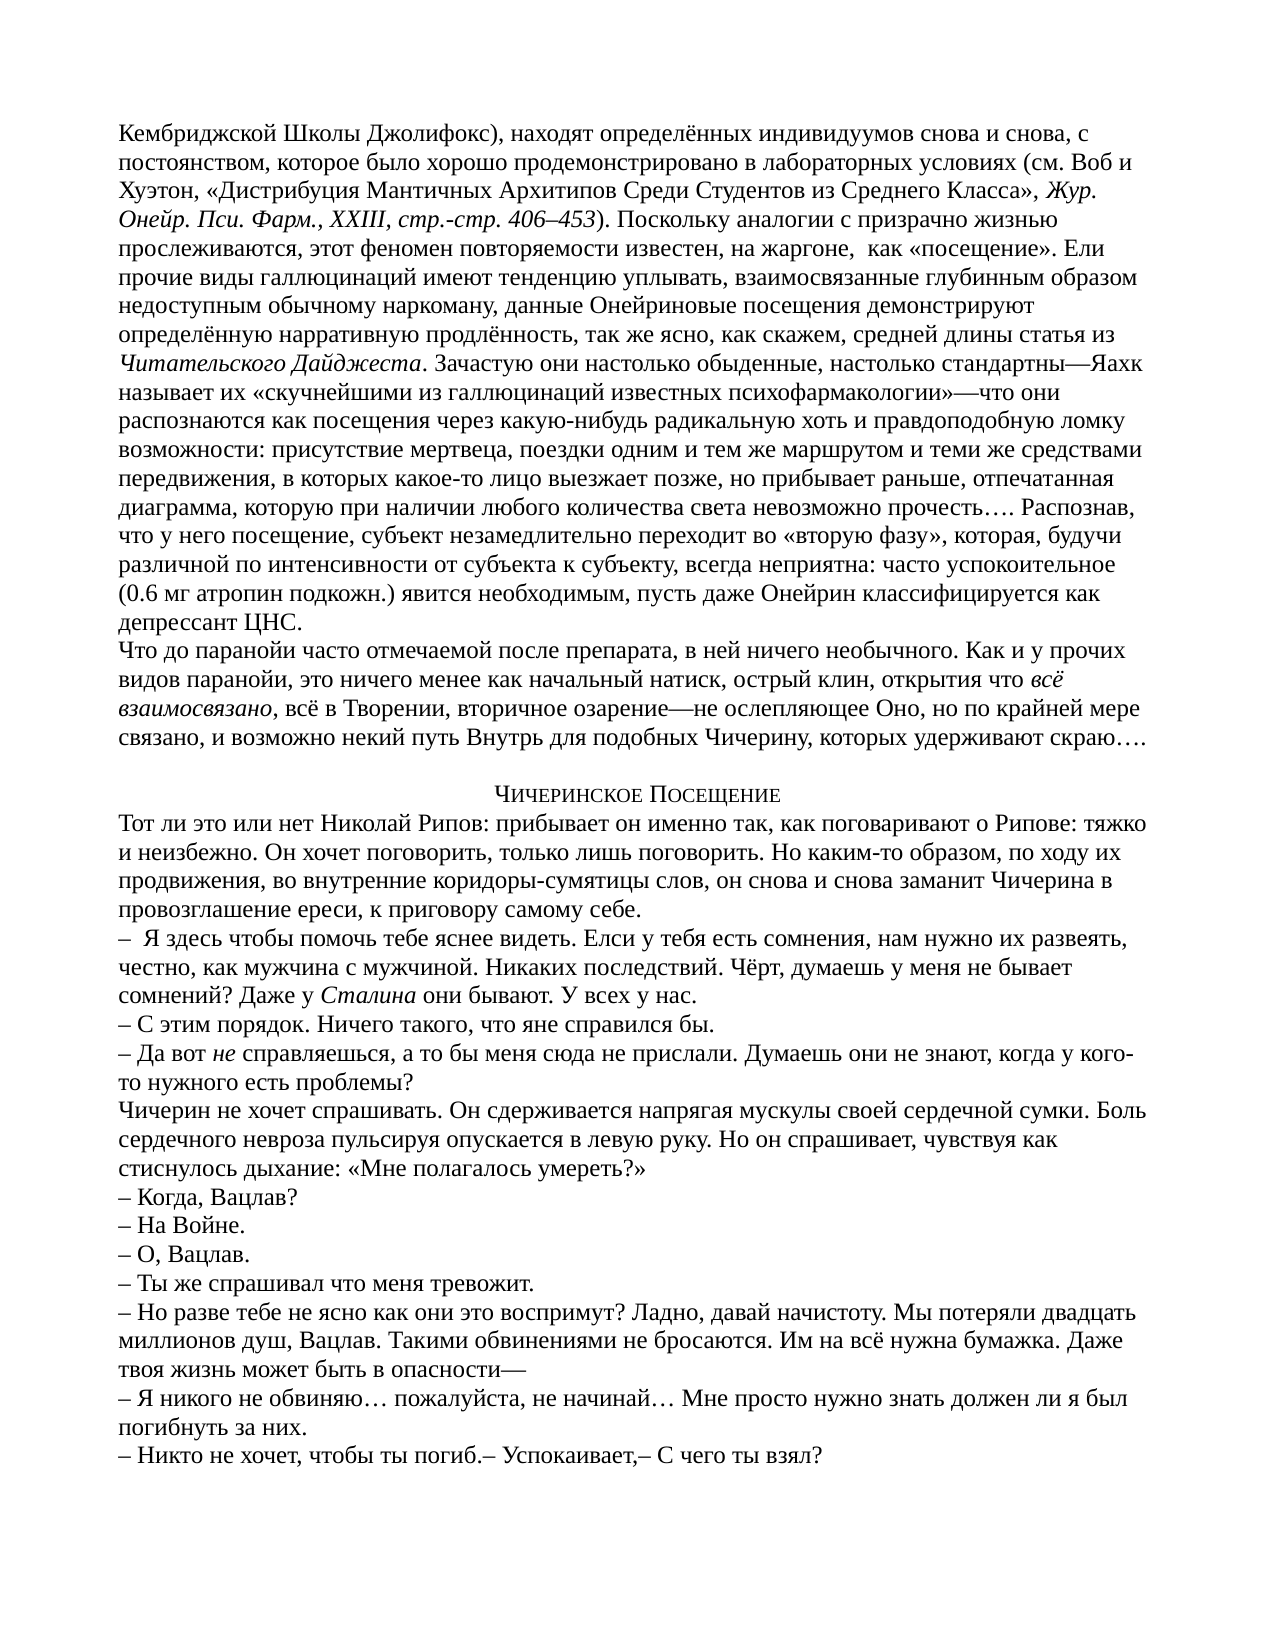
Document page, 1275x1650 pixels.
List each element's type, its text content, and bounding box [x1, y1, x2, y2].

text – Я никого не обвиняю… пожалуйста, не начинай… Мне просто нужно знать должен ли я был погибнуть за них. [118, 1383, 1157, 1441]
text – Но разве тебе не ясно как они это воспримут? Ладно, давай начистоту. Мы потеряли двадцать миллионов душ, Вацлав. Такими обвинениями не бросаются. Им на всё нужна бумажка. Даже твоя жизнь может быть в опасности— [118, 1297, 1157, 1383]
text – О, Вацлав. [118, 1239, 1157, 1268]
text Чичерин не хочет спрашивать. Он сдерживается напрягая мускулы своей сердечной сумки. Боль сердечного невроза пульсируя опускается в левую руку. Но он спрашивает, чувствуя как стиснулось дыхание: «Мне полагалось умереть?» [118, 1096, 1157, 1182]
text – Когда, Вацлав? [118, 1182, 1157, 1211]
text – Никто не хочет, чтобы ты погиб.– Успокаивает,– С чего ты взял? [118, 1441, 1157, 1469]
text – Да вот не справляешься, а то бы меня сюда не прислали. Думаешь они не знают, когда у кого-то нужного есть проблемы? [118, 1038, 1157, 1096]
text Чичеринское Посещение [118, 779, 1157, 808]
text – Ты же спрашивал что меня тревожит. [118, 1268, 1157, 1297]
text – На Войне. [118, 1211, 1157, 1239]
text Что до паранойи часто отмечаемой после препарата, в ней ничего необычного. Как и у прочих видов паранойи, это ничего менее как начальный натиск, острый клин, открытия что всё взаимосвязано, всё в Творении, вторичное озарение—не ослепляющее Оно, но по крайней мере связано, и возможно некий путь Внутрь для подобных Чичерину, которых удерживают скраю…. [118, 636, 1157, 751]
text – С этим порядок. Ничего такого, что яне справился бы. [118, 1009, 1157, 1038]
text Кембриджской Школы Джолифокс), находят определённых индивидуумов снова и снова, с постоянством, которое было хорошо продемонстрировано в лабораторных условиях (см. Воб и Хуэтон, «Дистрибуция Мантичных Архитипов Среди Студентов из Среднего Класса», Жур. Онейр. Пси. Фарм., XXIII, стр.-стр. 406–453). Поскольку аналогии с призрачно жизнью прослеживаются, этот феномен повторяемости известен, на жаргоне, как «посещение». Ели прочие виды галлюцинаций имеют тенденцию уплывать, взаимосвязанные глубинным образом недоступным обычному наркоману, данные Онейриновые посещения демонстрируют определённую нарративную продлённость, так же ясно, как скажем, средней длины статья из Читательского Дайджеста. Зачастую они настолько обыденные, настолько стандартны—Яахк называет их «скучнейшими из галлюцинаций известных психофармакологии»—что они распознаются как посещения через какую-нибудь радикальную хоть и правдоподобную ломку возможности: присутствие мертвеца, поездки одним и тем же маршрутом и теми же средствами передвижения, в которых какое-то лицо выезжает позже, но прибывает раньше, отпечатанная диаграмма, которую при наличии любого количества света невозможно прочесть…. Распознав, что у него посещение, субъект незамедлительно переходит во «вторую фазу», которая, будучи различной по интенсивности от субъекта к субъекту, всегда неприятна: часто успокоительное (0.6 мг атропин подкожн.) явится необходимым, пусть даже Онейрин классифицируется как депрессант ЦНС. [118, 118, 1157, 636]
text Тот ли это или нет Николай Рипов: прибывает он именно так, как поговаривают о Рипове: тяжко и неизбежно. Он хочет поговорить, только лишь поговорить. Но каким-то образом, по ходу их продвижения, во внутренние коридоры-сумятицы слов, он снова и снова заманит Чичерина в провозглашение ереси, к приговору самому себе. [118, 808, 1157, 923]
text – Я здесь чтобы помочь тебе яснее видеть. Елси у тебя есть сомнения, нам нужно их развеять, честно, как мужчина с мужчиной. Никаких последствий. Чёрт, думаешь у меня не бывает сомнений? Даже у Сталина они бывают. У всех у нас. [118, 923, 1157, 1009]
